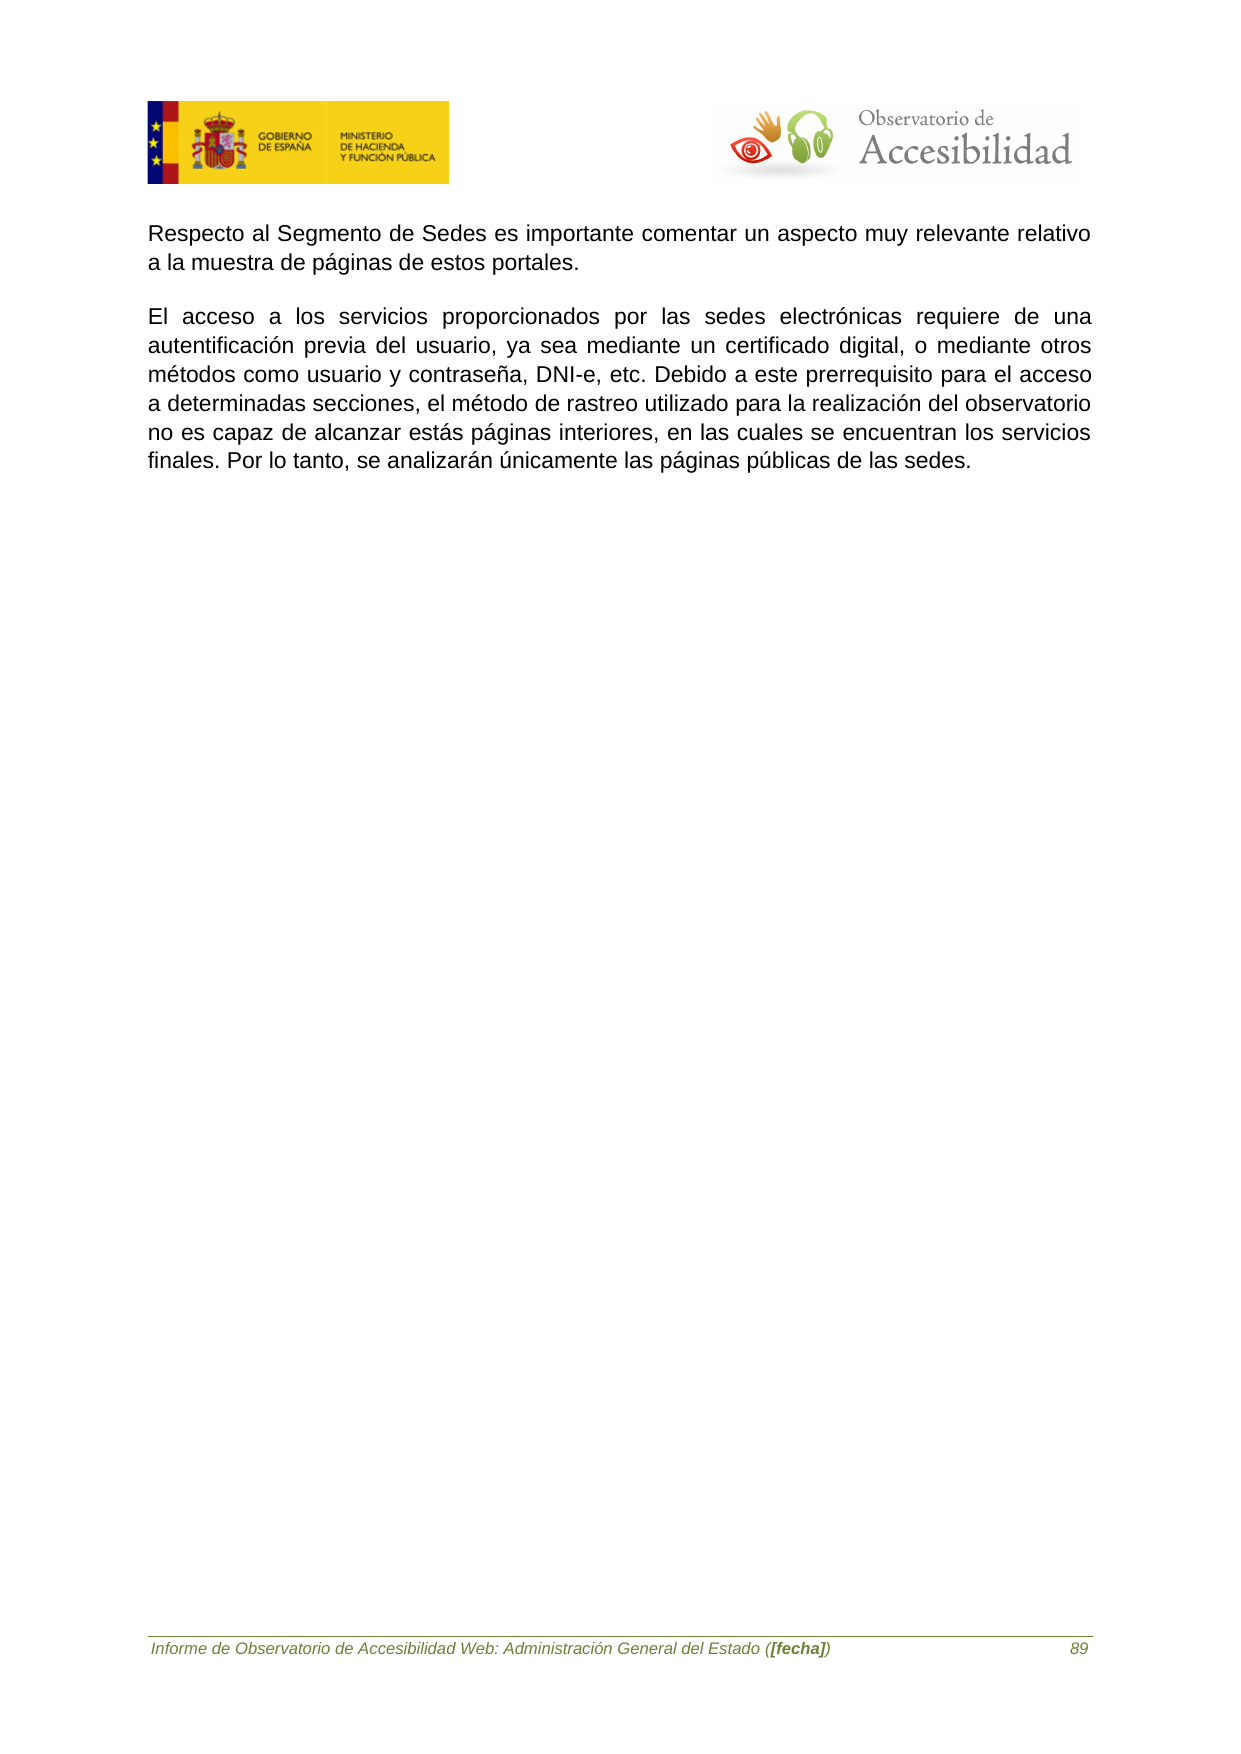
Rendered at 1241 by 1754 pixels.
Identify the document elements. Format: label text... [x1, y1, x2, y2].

picture [710, 101, 1086, 184]
text El acceso a los servicios proporcionados por las sedes electrónicas requiere de una autentificación previa del usuario, ya sea mediante un certificado digital, o mediante otros métodos como usuario y contraseña, DNI-e, etc. Debido a este prerrequisito para el acceso a determinadas secciones, el método de rastreo utilizado para la realización del observatorio no es capaz de alcanzar estás páginas interiores, en las cuales se encuentran los servicios finales. Por lo tanto, se analizarán únicamente las páginas públicas de las sedes. [148, 303, 1092, 474]
text Respecto al Segmento de Sedes es importante comentar un aspecto muy relevante relativo a la muestra de páginas de estos portales. [148, 220, 1092, 275]
picture [147, 101, 450, 184]
